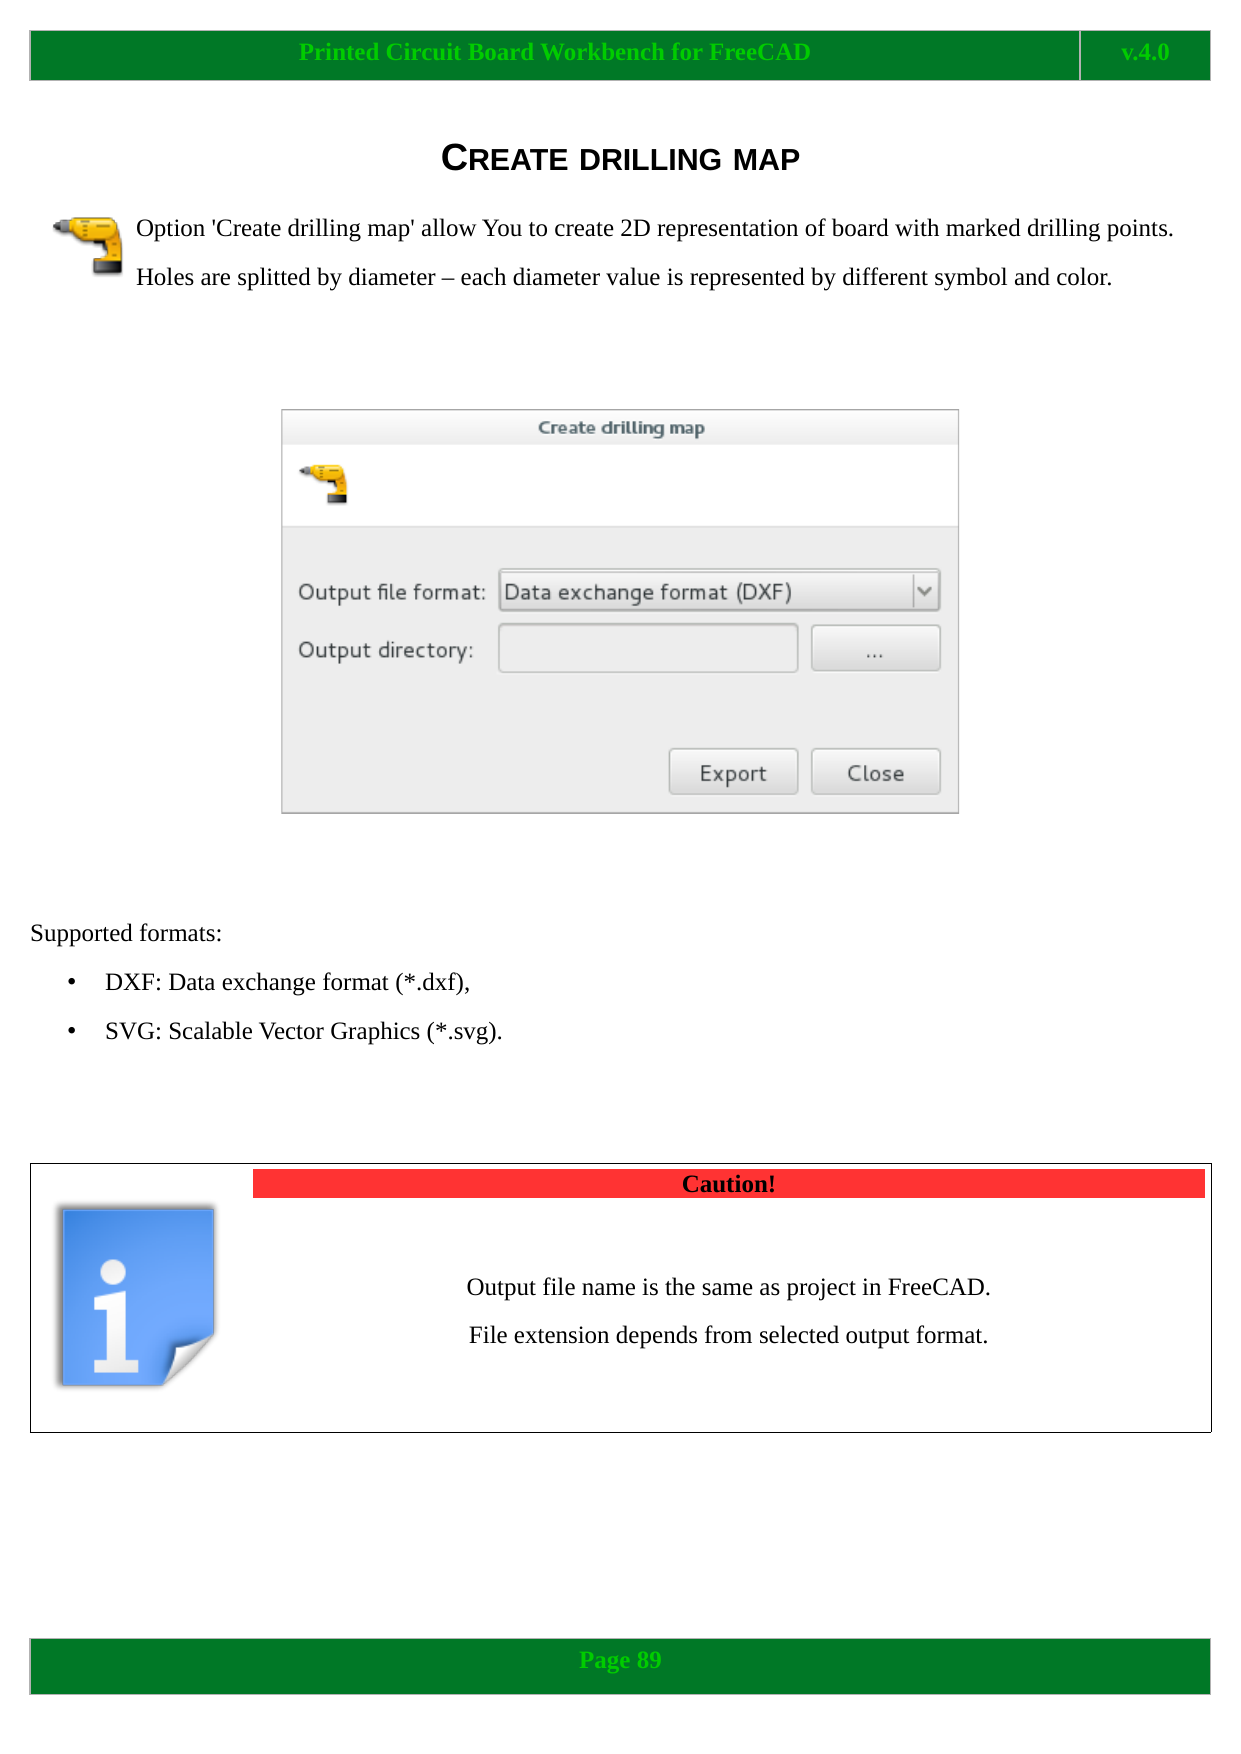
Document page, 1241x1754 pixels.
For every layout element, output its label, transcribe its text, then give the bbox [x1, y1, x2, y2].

table_header [31, 1164, 247, 1432]
subtitle Create drilling map [30, 135, 1211, 179]
list SVG: Scalable Vector Graphics (*.svg). [67, 1016, 1211, 1045]
list DXF: Data exchange format (*.dxf), [67, 967, 1211, 996]
picture [38, 1197, 239, 1398]
picture [52, 213, 124, 284]
table_header Caution! [247, 1164, 1211, 1203]
text Holes are splitted by diameter – each diameter value is represented by different symbol and color. [30, 262, 1211, 291]
text Option 'Create drilling map' allow You to create 2D representation of board with marked drilling points. [124, 213, 1211, 242]
table_cell Output file name is the same as project in FreeCAD. File extension depends from selected output format. [247, 1204, 1211, 1432]
picture [281, 409, 960, 814]
text Supported formats: [30, 918, 1211, 947]
